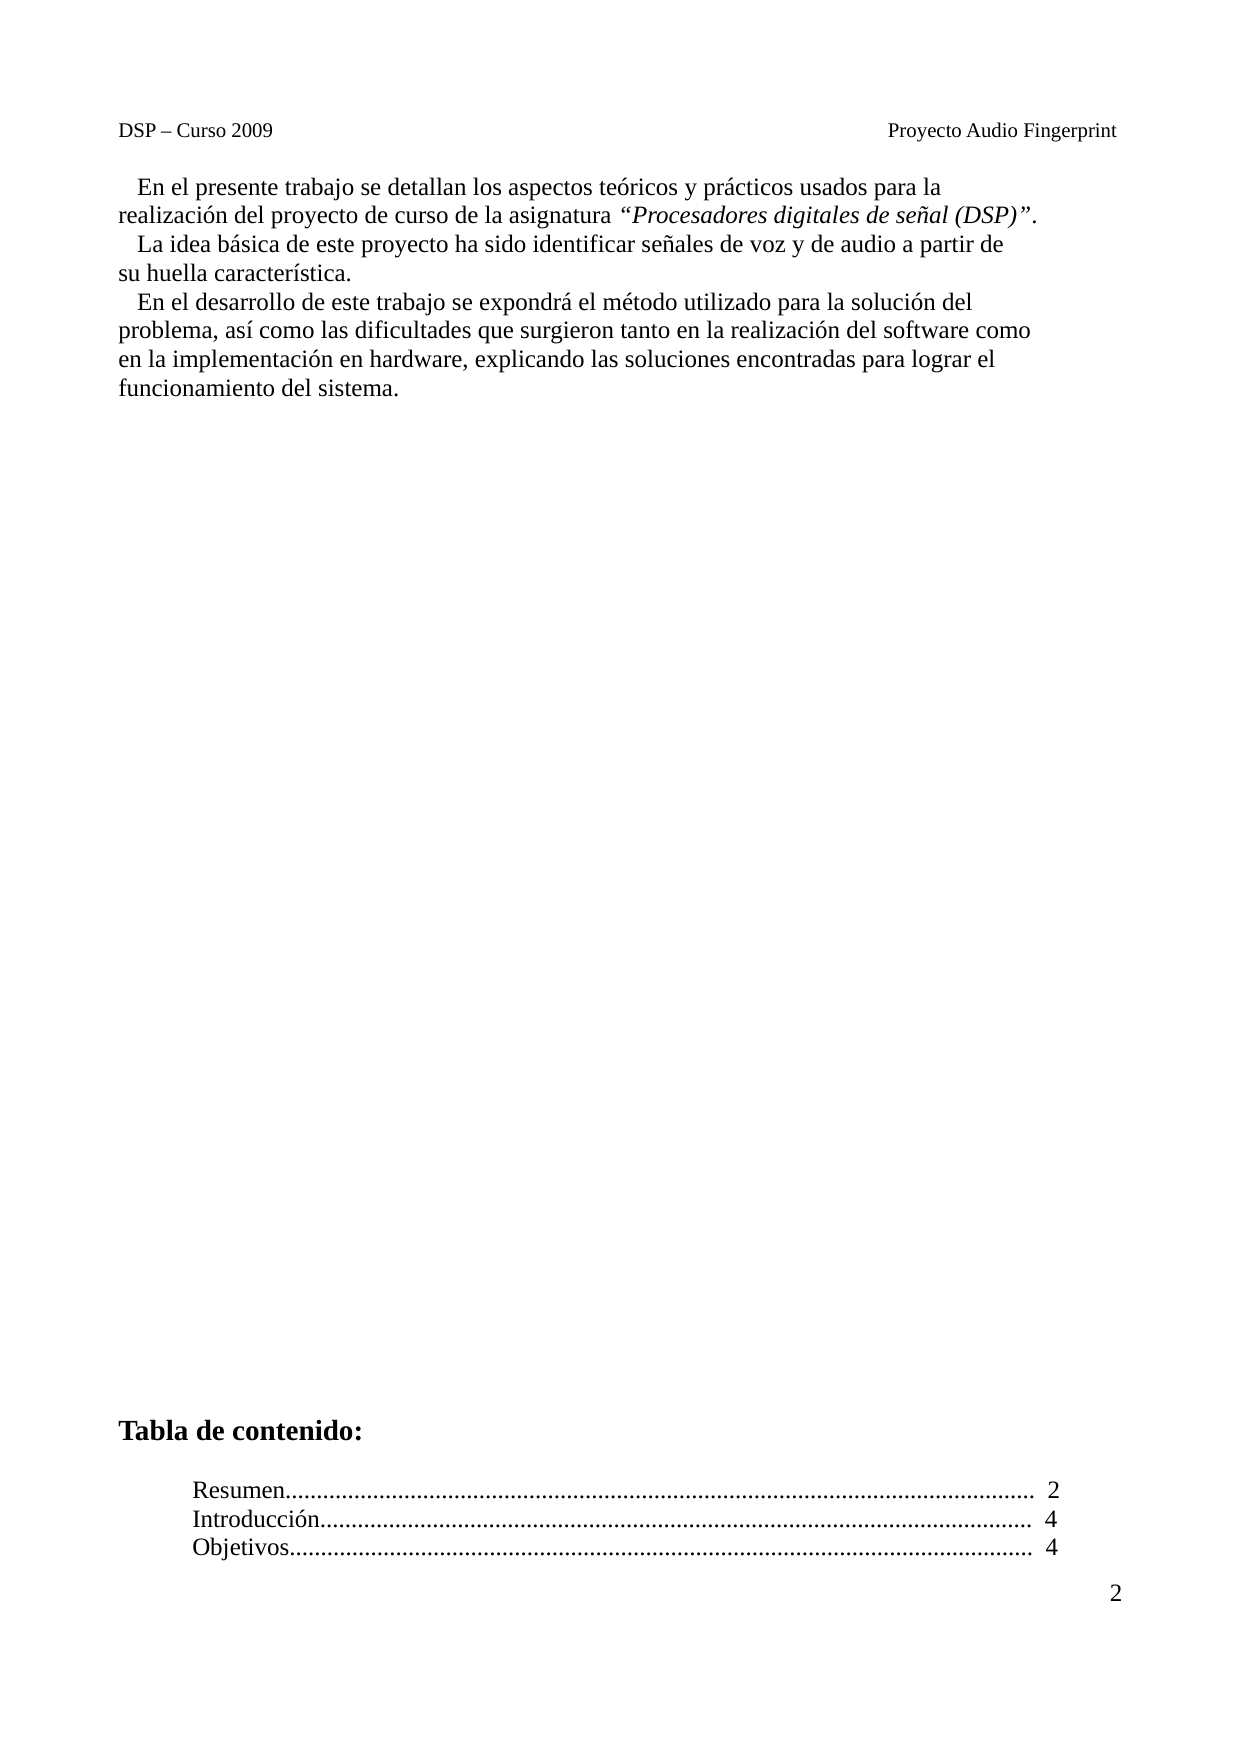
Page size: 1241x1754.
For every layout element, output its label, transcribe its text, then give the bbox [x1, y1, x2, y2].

text En el presente trabajo se detallan los aspectos teóricos y prácticos usados para la [118, 172, 1122, 200]
text funcionamiento del sistema. [118, 373, 1122, 402]
text en la implementación en hardware, explicando las soluciones encontradas para lograr el [118, 344, 1122, 373]
text En el desarrollo de este trabajo se expondrá el método utilizado para la solución del [118, 287, 1122, 315]
text Introducción.................................................................................................................. 4 [118, 1504, 1122, 1532]
text Objetivos....................................................................................................................... 4 [118, 1532, 1122, 1561]
text su huella característica. [118, 258, 1122, 287]
text La idea básica de este proyecto ha sido identificar señales de voz y de audio a partir de [118, 229, 1122, 258]
text Resumen........................................................................................................................ 2 [118, 1475, 1122, 1504]
text problema, así como las dificultades que surgieron tanto en la realización del software como [118, 315, 1122, 344]
text realización del proyecto de curso de la asignatura “Procesadores digitales de señal (DSP)”. [118, 200, 1122, 229]
text Tabla de contenido: [118, 1413, 1122, 1446]
